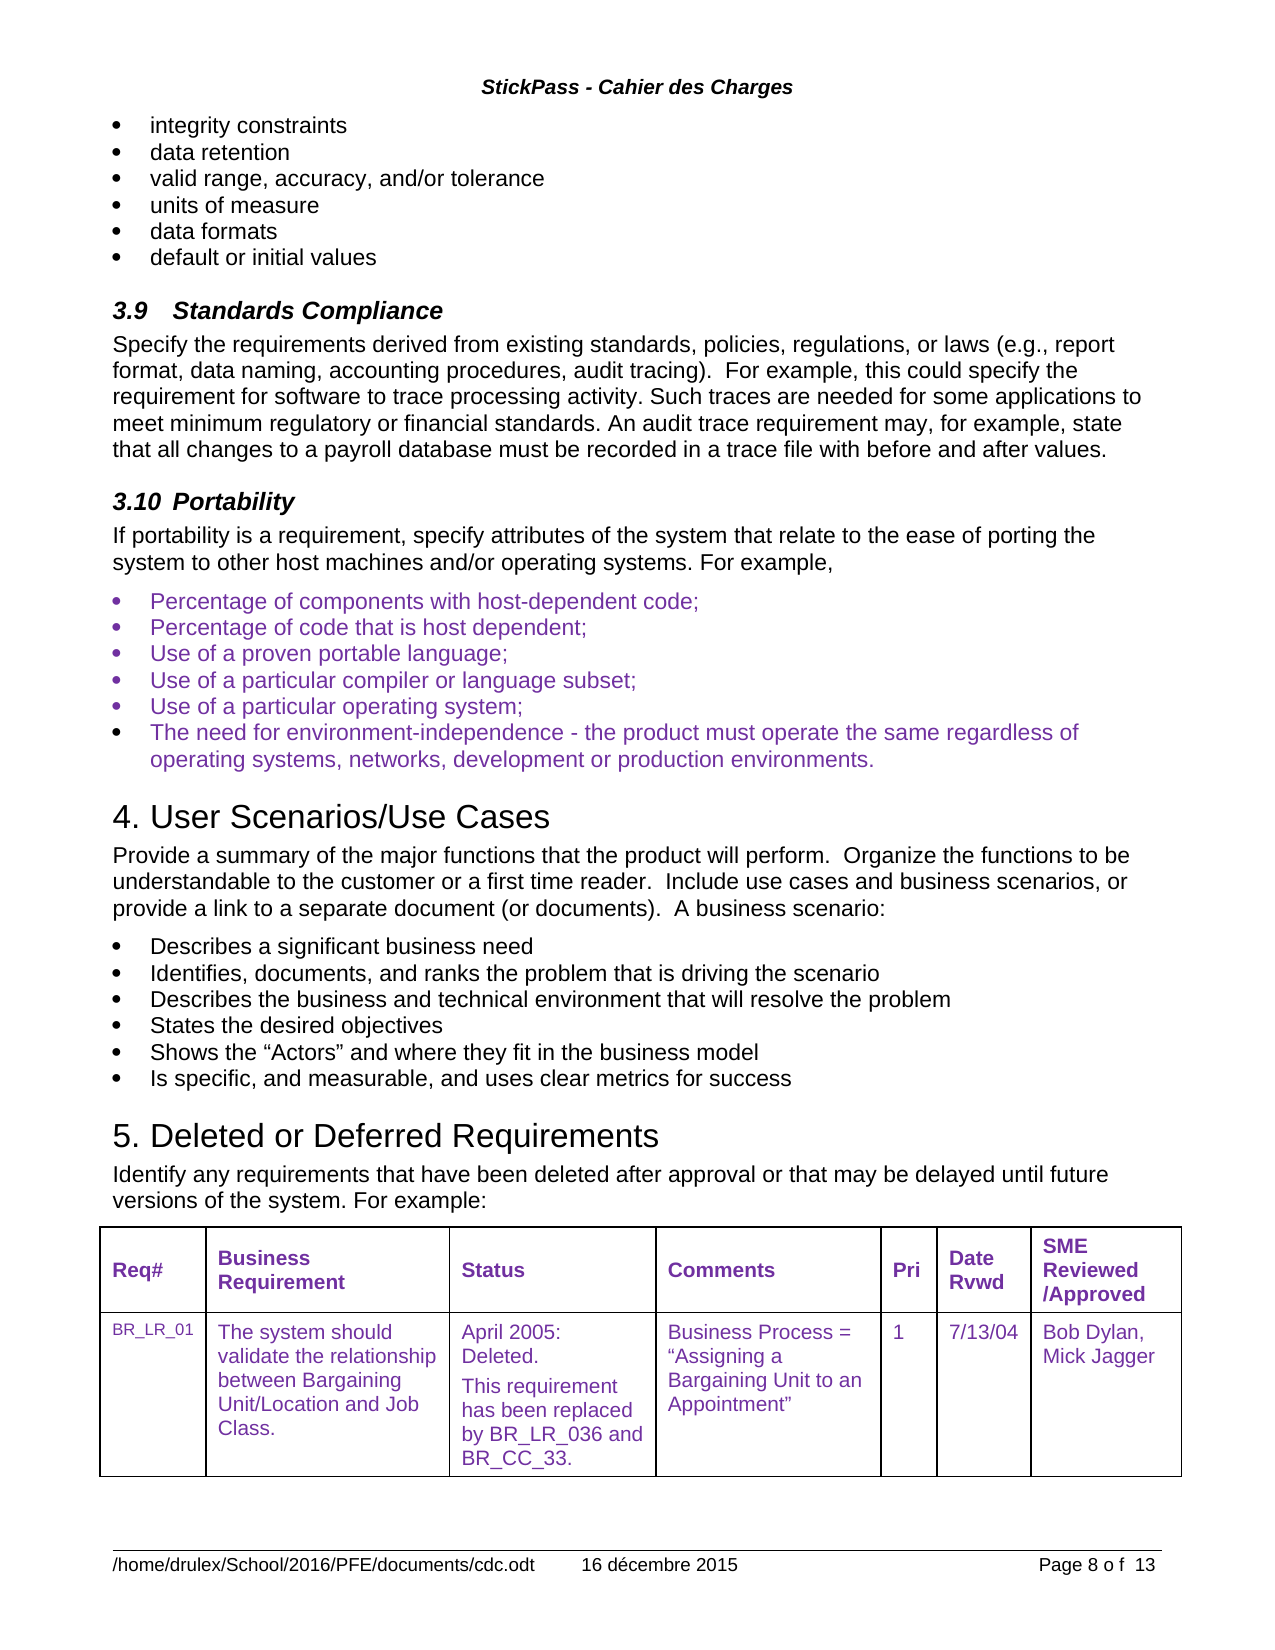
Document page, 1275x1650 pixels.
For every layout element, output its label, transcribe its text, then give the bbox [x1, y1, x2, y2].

list default or initial values [112, 244, 1162, 271]
table_header Pri [882, 1228, 936, 1312]
list integrity constraints [112, 112, 1162, 139]
list Percentage of components with host-dependent code; [112, 588, 1162, 614]
table_header Status [450, 1228, 655, 1312]
list Is specific, and measurable, and uses clear metrics for success [112, 1065, 1162, 1091]
table_header Req# [101, 1228, 205, 1312]
list Describes a significant business need [112, 933, 1162, 960]
table_header Date Rvwd [938, 1228, 1030, 1312]
table_cell Business Process = “Assigning a Bargaining Unit to an Appointment” [657, 1313, 880, 1476]
table_cell 1 [882, 1313, 936, 1476]
text Specify the requirements derived from existing standards, policies, regulations, or laws (e.g., report format, data naming, accounting procedures, audit tracing). For example, this could specify the requirement for software to trace processing activity. Such traces are needed for some applications to meet minimum regulatory or financial standards. An audit trace requirement may, for example, state that all changes to a payroll database must be recorded in a trace file with before and after values. [112, 331, 1162, 462]
list Shows the “Actors” and where they fit in the business model [112, 1039, 1162, 1065]
list units of measure [112, 192, 1162, 218]
subtitle Portability [112, 487, 1162, 516]
table_header SME Reviewed /Approved [1032, 1228, 1181, 1312]
list data formats [112, 218, 1162, 244]
list Percentage of code that is host dependent; [112, 614, 1162, 640]
text If portability is a requirement, specify attributes of the system that relate to the ease of porting the system to other host machines and/or operating systems. For example, [112, 522, 1162, 575]
table_cell 7/13/04 [938, 1313, 1030, 1476]
table_cell The system should validate the relationship between Bargaining Unit/Location and Job Class. [207, 1313, 449, 1476]
list Use of a particular operating system; [112, 693, 1162, 719]
list data retention [112, 139, 1162, 165]
list Use of a particular compiler or language subset; [112, 667, 1162, 693]
list States the desired objectives [112, 1012, 1162, 1039]
table_header Business Requirement [207, 1228, 449, 1312]
list The need for environment-independence - the product must operate the same regardless of operating systems, networks, development or production environments. [112, 719, 1162, 772]
text Provide a summary of the major functions that the product will perform. Organize the functions to be understandable to the customer or a first time reader. Include use cases and business scenarios, or provide a link to a separate document (or documents). A business scenario: [112, 842, 1162, 921]
table_cell April 2005: Deleted. This requirement has been replaced by BR_LR_036 and BR_CC_33. [450, 1313, 655, 1476]
subtitle User Scenarios/Use Cases [112, 797, 1162, 836]
list Use of a proven portable language; [112, 640, 1162, 667]
table_cell Bob Dylan, Mick Jagger [1032, 1313, 1181, 1476]
list valid range, accuracy, and/or tolerance [112, 165, 1162, 192]
list Identifies, documents, and ranks the problem that is driving the scenario [112, 960, 1162, 986]
table_header Comments [657, 1228, 880, 1312]
table_cell BR_LR_01 [101, 1313, 205, 1476]
subtitle Standards Compliance [112, 296, 1162, 324]
list Describes the business and technical environment that will resolve the problem [112, 986, 1162, 1012]
subtitle Deleted or Deferred Requirements [112, 1116, 1162, 1155]
text Identify any requirements that have been deleted after approval or that may be delayed until future versions of the system. For example: [112, 1161, 1162, 1214]
